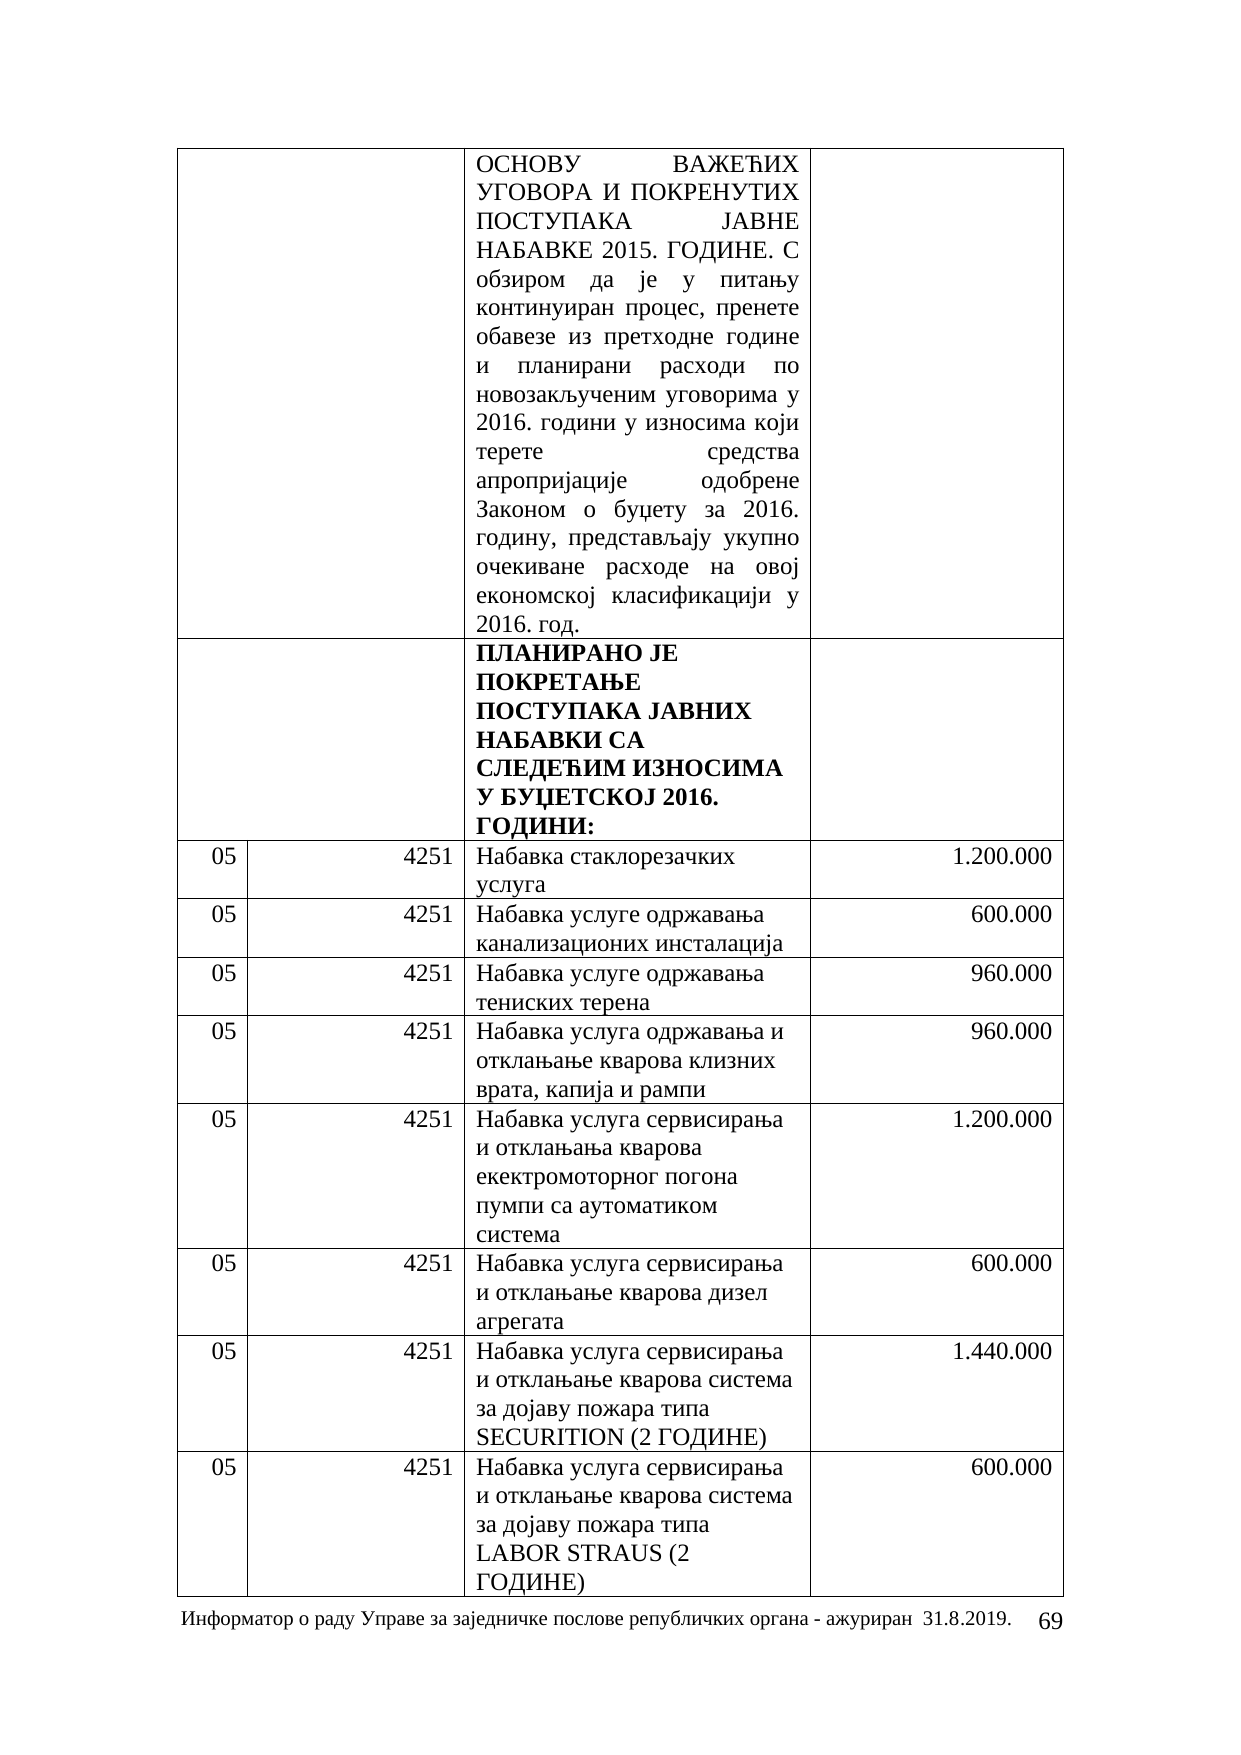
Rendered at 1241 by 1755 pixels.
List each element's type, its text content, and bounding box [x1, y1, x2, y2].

table_cell [811, 639, 1063, 840]
table_cell 1.200.000 [811, 841, 1063, 898]
table_cell Набавка услуге одржавања канализационих инсталација [465, 899, 810, 957]
table_cell 4251 [248, 1016, 464, 1103]
table_cell 600.000 [811, 1452, 1063, 1596]
table_cell Набавка услуга сервисирања и отклањање кварова система за дојаву пожара типа SECURITION (2 ГОДИНЕ) [465, 1336, 810, 1451]
table_cell 4251 [248, 958, 464, 1015]
table_cell 05 [178, 1104, 247, 1247]
table_cell 4251 [248, 1104, 464, 1247]
table_cell Набавка услуга одржавања и отклањање кварова клизних врата, капија и рампи [465, 1016, 810, 1103]
table_cell 4251 [248, 899, 464, 957]
table_cell 05 [178, 958, 247, 1015]
table_cell 600.000 [811, 1249, 1063, 1335]
table_cell 05 [178, 841, 247, 898]
table_cell Набавка услуга сервисирања и отклањања кварова екектромоторног погона пумпи са аутоматиком система [465, 1104, 810, 1247]
table_cell Набавка стаклорезачких услуга [465, 841, 810, 898]
table_cell [811, 149, 1063, 637]
table_cell 05 [178, 1452, 247, 1596]
table_cell 4251 [248, 1336, 464, 1451]
table_cell 960.000 [811, 958, 1063, 1015]
table_cell [178, 149, 464, 637]
table_cell 600.000 [811, 899, 1063, 957]
table_cell 4251 [248, 841, 464, 898]
table_cell Набавка услуге одржавања тениских терена [465, 958, 810, 1015]
table_cell 05 [178, 1336, 247, 1451]
table_cell ОСНОВУ ВАЖЕЋИХ УГОВОРА И ПОКРЕНУТИХ ПОСТУПАКА ЈАВНЕ НАБАВКЕ 2015. ГОДИНЕ. С обзиром да је у питању континуиран процес, пренете обавезе из претходне године и планирани расходи по новозакљученим уговорима у 2016. години у износима који терете средства апропријације одобрене Законом о буџету за 2016. годину, представљају укупно очекиване расходе на овој економској класификацији у 2016. год. [465, 149, 810, 637]
table_cell Набавка услуга сервисирања и отклањање кварова дизел агрегата [465, 1249, 810, 1335]
table_cell 05 [178, 1016, 247, 1103]
table_cell 1.200.000 [811, 1104, 1063, 1247]
table_cell [178, 639, 464, 840]
table_cell 1.440.000 [811, 1336, 1063, 1451]
table_cell ПЛАНИРАНО ЈЕ ПОКРЕТАЊЕ ПОСТУПАКА ЈАВНИХ НАБАВКИ СА СЛЕДЕЋИМ ИЗНОСИМА У БУЏЕТСКОЈ 2016. ГОДИНИ: [465, 639, 810, 840]
table_cell Набавка услуга сервисирања и отклањање кварова система за дојаву пожара типа LABOR STRAUS (2 ГОДИНЕ) [465, 1452, 810, 1596]
table_cell 960.000 [811, 1016, 1063, 1103]
table_cell 4251 [248, 1452, 464, 1596]
table_cell 05 [178, 1249, 247, 1335]
table_cell 4251 [248, 1249, 464, 1335]
table_cell 05 [178, 899, 247, 957]
